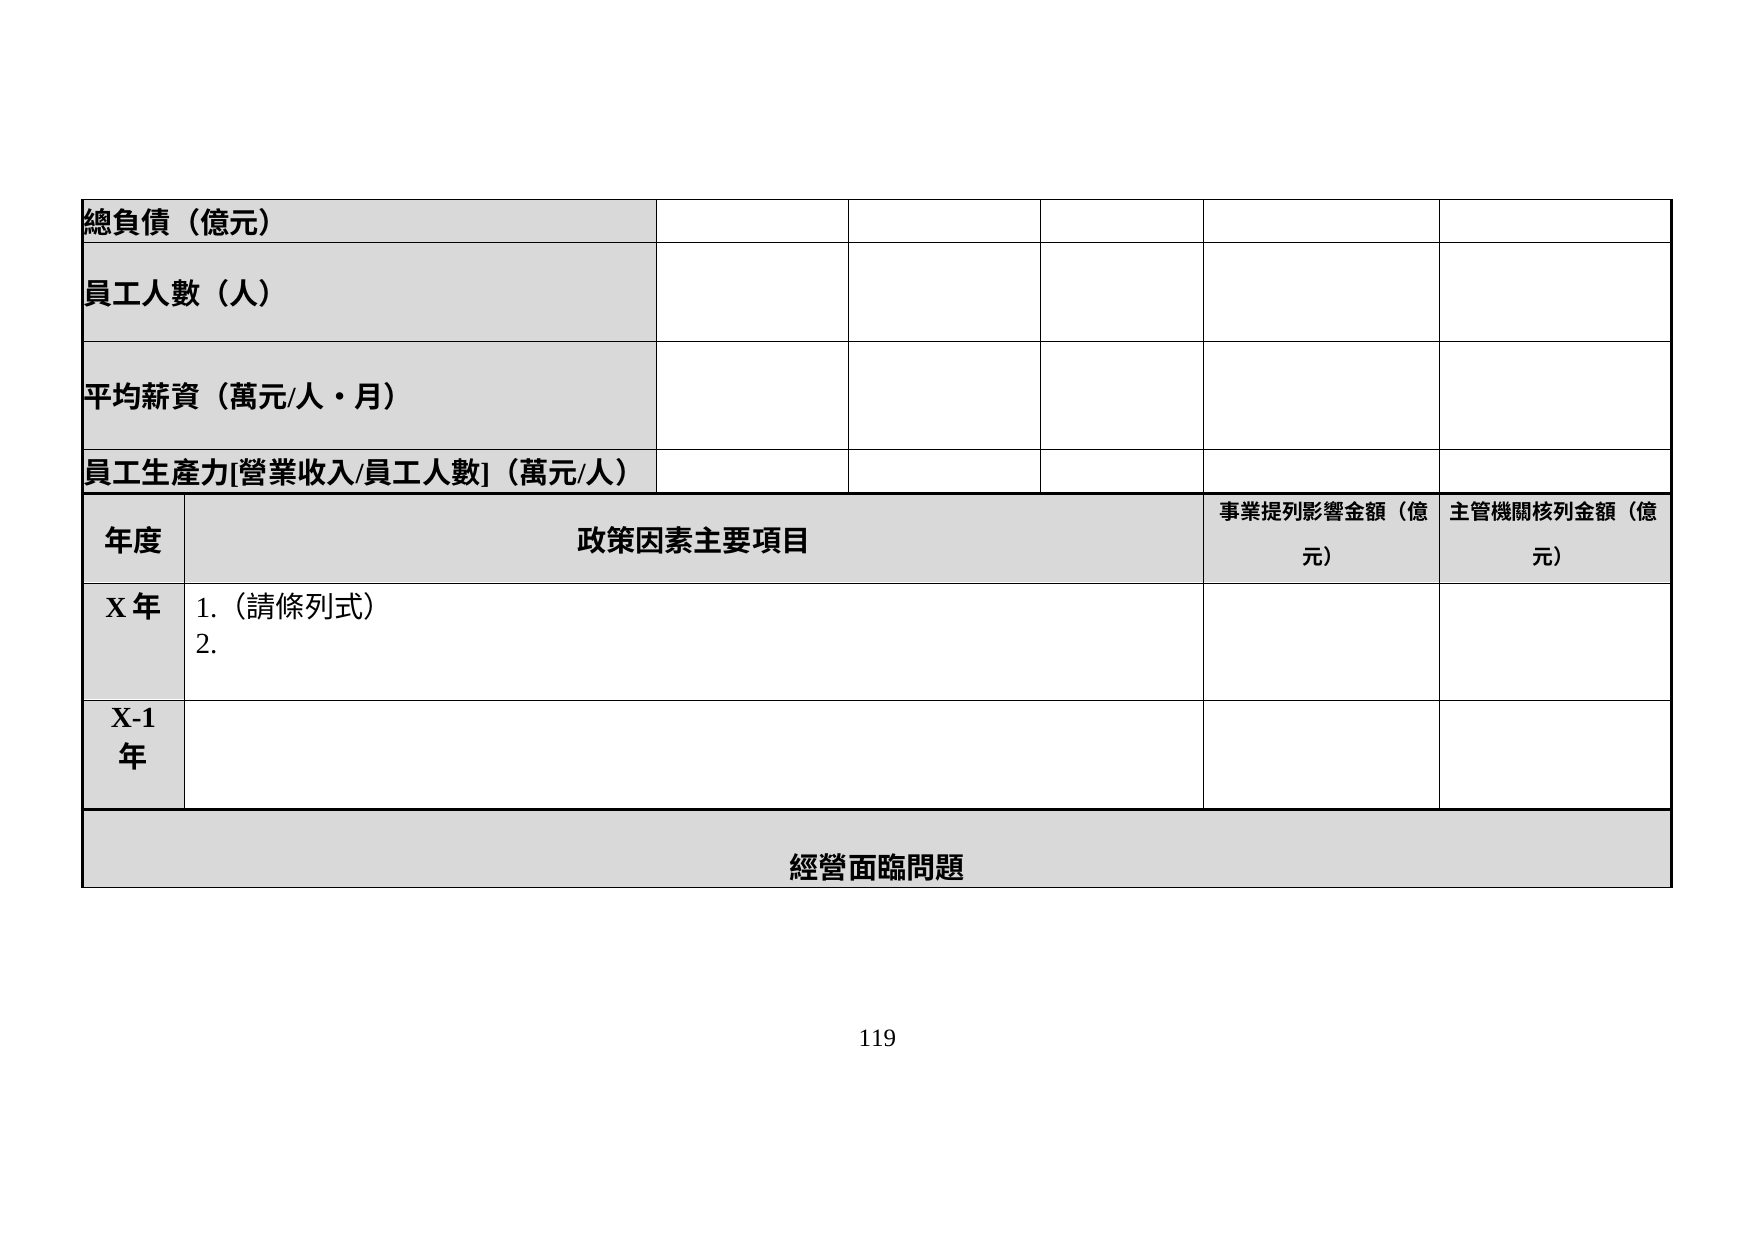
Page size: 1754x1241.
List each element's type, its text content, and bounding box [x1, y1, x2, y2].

table_cell [1204, 584, 1439, 699]
table_cell 平均薪資（萬元/人‧月） [84, 342, 656, 449]
table_cell [657, 243, 848, 341]
table_cell [657, 200, 848, 242]
table_cell [1041, 342, 1203, 449]
table_cell 員工人數（人） [84, 243, 656, 341]
table_cell 主管機關核列金額（億元） [1440, 495, 1670, 582]
table_cell [1440, 200, 1670, 242]
table_cell [1440, 342, 1670, 449]
table_cell [1440, 450, 1670, 492]
table_cell [849, 243, 1040, 341]
table_cell 事業提列影響金額（億元） [1204, 495, 1439, 582]
table_cell 員工生產力[營業收入/員工人數]（萬元/人） [84, 450, 656, 492]
table_cell [1204, 200, 1439, 242]
table_cell [1204, 450, 1439, 492]
table_cell [1204, 243, 1439, 341]
table_cell [657, 450, 848, 492]
table_cell X-1年 [84, 701, 184, 808]
table_cell [1204, 701, 1439, 808]
table_cell [1041, 450, 1203, 492]
table_cell [1041, 243, 1203, 341]
table_cell 經營面臨問題 [84, 811, 1670, 887]
table_cell [657, 342, 848, 449]
table_cell X年 [84, 584, 184, 699]
table_cell [849, 200, 1040, 242]
table_cell [1204, 342, 1439, 449]
table_cell [185, 701, 1203, 808]
table_cell [1041, 200, 1203, 242]
table_cell [1440, 584, 1670, 699]
table_cell [849, 342, 1040, 449]
table_cell 總負債（億元） [84, 200, 656, 242]
table_cell 政策因素主要項目 [185, 495, 1203, 582]
table_cell [849, 450, 1040, 492]
table_cell 年度 [84, 495, 184, 582]
table_cell [1440, 701, 1670, 808]
table_cell 1.（請條列式） 2. [185, 584, 1203, 699]
table_cell [1440, 243, 1670, 341]
